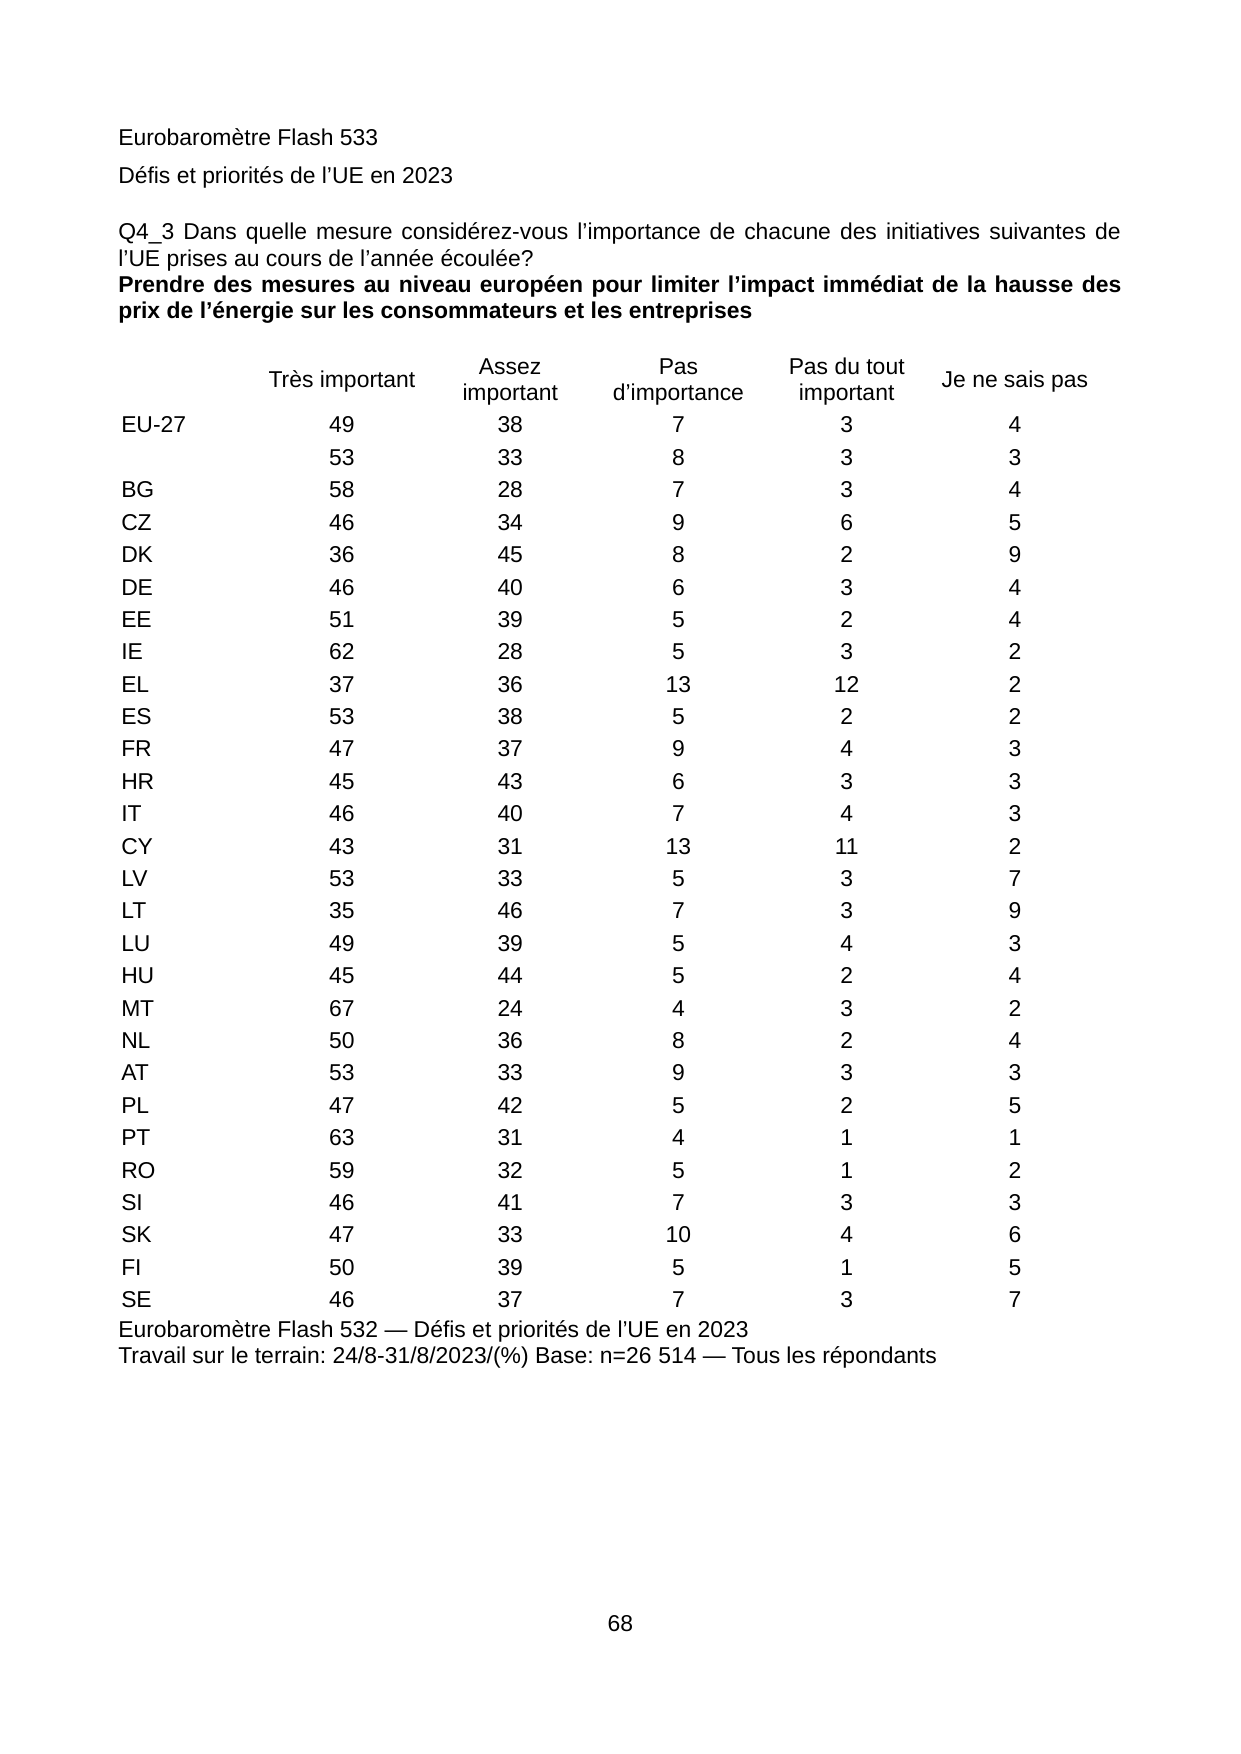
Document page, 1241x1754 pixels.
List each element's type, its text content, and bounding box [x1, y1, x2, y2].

table_cell 49 [258, 409, 426, 441]
table_cell 58 [258, 473, 426, 506]
table_cell 5 [931, 1251, 1099, 1283]
table_cell 2 [931, 668, 1099, 700]
table_cell 39 [426, 927, 594, 959]
table_cell 28 [426, 635, 594, 668]
table_cell 62 [258, 635, 426, 668]
table_cell 6 [594, 765, 762, 797]
table_cell 47 [258, 1218, 426, 1251]
table_cell 3 [931, 797, 1099, 829]
table_cell 37 [258, 668, 426, 700]
table_cell 67 [258, 992, 426, 1024]
table_cell 40 [426, 570, 594, 603]
table_cell 2 [931, 1154, 1099, 1186]
table_cell 8 [594, 538, 762, 570]
table_cell 35 [258, 894, 426, 927]
table_cell 2 [931, 992, 1099, 1024]
table_cell 31 [426, 1121, 594, 1153]
table_cell SK [118, 1218, 258, 1251]
table_cell 7 [594, 1283, 762, 1316]
table_cell 13 [594, 668, 762, 700]
table_cell 63 [258, 1121, 426, 1153]
table_cell 5 [594, 1251, 762, 1283]
table_cell 33 [426, 441, 594, 473]
table_cell 40 [426, 797, 594, 829]
table_cell 4 [594, 1121, 762, 1153]
table_cell 4 [931, 603, 1099, 635]
text Q4_3 Dans quelle mesure considérez-vous l’importance de chacune des initiatives suivantes de l’UE prises au cours de l’année écoulée? [118, 218, 1122, 271]
table_cell LV [118, 862, 258, 894]
table_cell 2 [931, 635, 1099, 668]
table_cell 7 [931, 1283, 1099, 1316]
table_cell LT [118, 894, 258, 927]
table_header Pas du tout important [762, 350, 931, 408]
table_cell 39 [426, 1251, 594, 1283]
table_cell 5 [594, 862, 762, 894]
table_cell 9 [594, 1056, 762, 1089]
table_cell BG [118, 473, 258, 506]
table_cell 1 [762, 1251, 931, 1283]
table_cell 8 [594, 441, 762, 473]
table_cell 50 [258, 1251, 426, 1283]
table_cell AT [118, 1056, 258, 1089]
table_cell 38 [426, 409, 594, 441]
table_header Pas d’importance [594, 350, 762, 408]
table_cell 9 [594, 506, 762, 538]
table_cell 2 [762, 603, 931, 635]
table_cell 5 [594, 603, 762, 635]
table_cell 3 [762, 409, 931, 441]
table_cell 3 [762, 570, 931, 603]
table_cell SE [118, 1283, 258, 1316]
table_cell 36 [426, 1024, 594, 1056]
table_cell 3 [931, 441, 1099, 473]
table_cell EU-27 [118, 409, 258, 441]
table_cell 5 [594, 700, 762, 732]
table_cell SI [118, 1186, 258, 1218]
table_cell 4 [762, 797, 931, 829]
table_cell IT [118, 797, 258, 829]
table_cell 2 [762, 1089, 931, 1121]
table_cell 3 [931, 733, 1099, 765]
table_cell 3 [931, 1056, 1099, 1089]
table_cell NL [118, 1024, 258, 1056]
table_cell 3 [762, 765, 931, 797]
table_cell HR [118, 765, 258, 797]
table_cell 5 [594, 959, 762, 992]
table_cell MT [118, 992, 258, 1024]
table_cell 5 [931, 506, 1099, 538]
table_cell 3 [762, 441, 931, 473]
table_cell 9 [594, 733, 762, 765]
table_cell 4 [931, 570, 1099, 603]
table_cell 50 [258, 1024, 426, 1056]
text Travail sur le terrain: 24/8-31/8/2023/(%) Base: n=26 514 — Tous les répondants [118, 1342, 1122, 1368]
table_cell 4 [762, 927, 931, 959]
table_cell 3 [762, 894, 931, 927]
table_cell 46 [258, 1283, 426, 1316]
table_cell 6 [931, 1218, 1099, 1251]
table_cell 12 [762, 668, 931, 700]
table_header Très important [258, 350, 426, 408]
table_cell IE [118, 635, 258, 668]
table_cell 4 [931, 409, 1099, 441]
table_cell FR [118, 733, 258, 765]
table_cell 4 [931, 959, 1099, 992]
table_cell 37 [426, 733, 594, 765]
table_cell 2 [762, 538, 931, 570]
table_cell 53 [258, 862, 426, 894]
table_header [118, 350, 258, 408]
table_cell PT [118, 1121, 258, 1153]
table_cell 1 [931, 1121, 1099, 1153]
table_cell 7 [931, 862, 1099, 894]
table_cell 2 [931, 700, 1099, 732]
table_cell 8 [594, 1024, 762, 1056]
table_cell 11 [762, 830, 931, 862]
table_cell 2 [762, 959, 931, 992]
table_cell 47 [258, 1089, 426, 1121]
table_cell ES [118, 700, 258, 732]
table_cell 2 [762, 1024, 931, 1056]
table_cell 7 [594, 894, 762, 927]
table_cell 2 [762, 700, 931, 732]
table_cell 10 [594, 1218, 762, 1251]
table_cell 33 [426, 1056, 594, 1089]
table_cell RO [118, 1154, 258, 1186]
table_cell 33 [426, 862, 594, 894]
table_cell 53 [258, 441, 426, 473]
table_cell 45 [426, 538, 594, 570]
table_cell 43 [426, 765, 594, 797]
table_cell 7 [594, 473, 762, 506]
table_cell 7 [594, 797, 762, 829]
table_cell 24 [426, 992, 594, 1024]
table_cell 3 [762, 862, 931, 894]
table_cell 5 [594, 635, 762, 668]
table_cell 31 [426, 830, 594, 862]
table_cell 6 [594, 570, 762, 603]
table_cell 4 [762, 733, 931, 765]
text Eurobaromètre Flash 532 — Défis et priorités de l’UE en 2023 [118, 1316, 1122, 1342]
table_cell 45 [258, 765, 426, 797]
table_cell EL [118, 668, 258, 700]
table_cell 3 [762, 1056, 931, 1089]
table_cell 44 [426, 959, 594, 992]
text Prendre des mesures au niveau européen pour limiter l’impact immédiat de la hausse des prix de l’énergie sur les consommateurs et les entreprises [118, 271, 1122, 323]
table_cell 1 [762, 1154, 931, 1186]
table_cell HU [118, 959, 258, 992]
table_cell 5 [931, 1089, 1099, 1121]
table_cell EE [118, 603, 258, 635]
table_cell 4 [594, 992, 762, 1024]
table_cell 51 [258, 603, 426, 635]
table_cell LU [118, 927, 258, 959]
table_cell CY [118, 830, 258, 862]
table_cell 13 [594, 830, 762, 862]
table_cell 3 [762, 1186, 931, 1218]
table_cell FI [118, 1251, 258, 1283]
table_header Je ne sais pas [931, 350, 1099, 408]
table_cell 3 [762, 1283, 931, 1316]
table_cell 3 [762, 992, 931, 1024]
table_cell 4 [931, 473, 1099, 506]
table_cell 9 [931, 894, 1099, 927]
table_header Assez important [426, 350, 594, 408]
table_cell 33 [426, 1218, 594, 1251]
table_cell 6 [762, 506, 931, 538]
table_cell 46 [426, 894, 594, 927]
table_cell 39 [426, 603, 594, 635]
table_cell 32 [426, 1154, 594, 1186]
table_cell 7 [594, 409, 762, 441]
table_cell 46 [258, 1186, 426, 1218]
table_cell PL [118, 1089, 258, 1121]
table_cell 46 [258, 797, 426, 829]
table_cell 3 [762, 635, 931, 668]
table_cell [118, 441, 258, 473]
table_cell 4 [762, 1218, 931, 1251]
table_cell 37 [426, 1283, 594, 1316]
table_cell 59 [258, 1154, 426, 1186]
table_cell 38 [426, 700, 594, 732]
table_cell 42 [426, 1089, 594, 1121]
table_cell 36 [258, 538, 426, 570]
table_cell 7 [594, 1186, 762, 1218]
table_cell 3 [931, 927, 1099, 959]
table_cell 46 [258, 570, 426, 603]
table_cell 3 [762, 473, 931, 506]
table_cell 46 [258, 506, 426, 538]
table_cell 3 [931, 1186, 1099, 1218]
table_cell 53 [258, 1056, 426, 1089]
table_cell 1 [762, 1121, 931, 1153]
table_cell 28 [426, 473, 594, 506]
table_cell 53 [258, 700, 426, 732]
table_cell CZ [118, 506, 258, 538]
table_cell 2 [931, 830, 1099, 862]
table_cell 34 [426, 506, 594, 538]
table_cell 43 [258, 830, 426, 862]
table_cell 3 [931, 765, 1099, 797]
table_cell 4 [931, 1024, 1099, 1056]
table_cell 9 [931, 538, 1099, 570]
table_cell 47 [258, 733, 426, 765]
table_cell 5 [594, 1154, 762, 1186]
table_cell 49 [258, 927, 426, 959]
table_cell 5 [594, 927, 762, 959]
table_cell 41 [426, 1186, 594, 1218]
table_cell DK [118, 538, 258, 570]
table_cell 36 [426, 668, 594, 700]
table_cell DE [118, 570, 258, 603]
table_cell 5 [594, 1089, 762, 1121]
table_cell 45 [258, 959, 426, 992]
